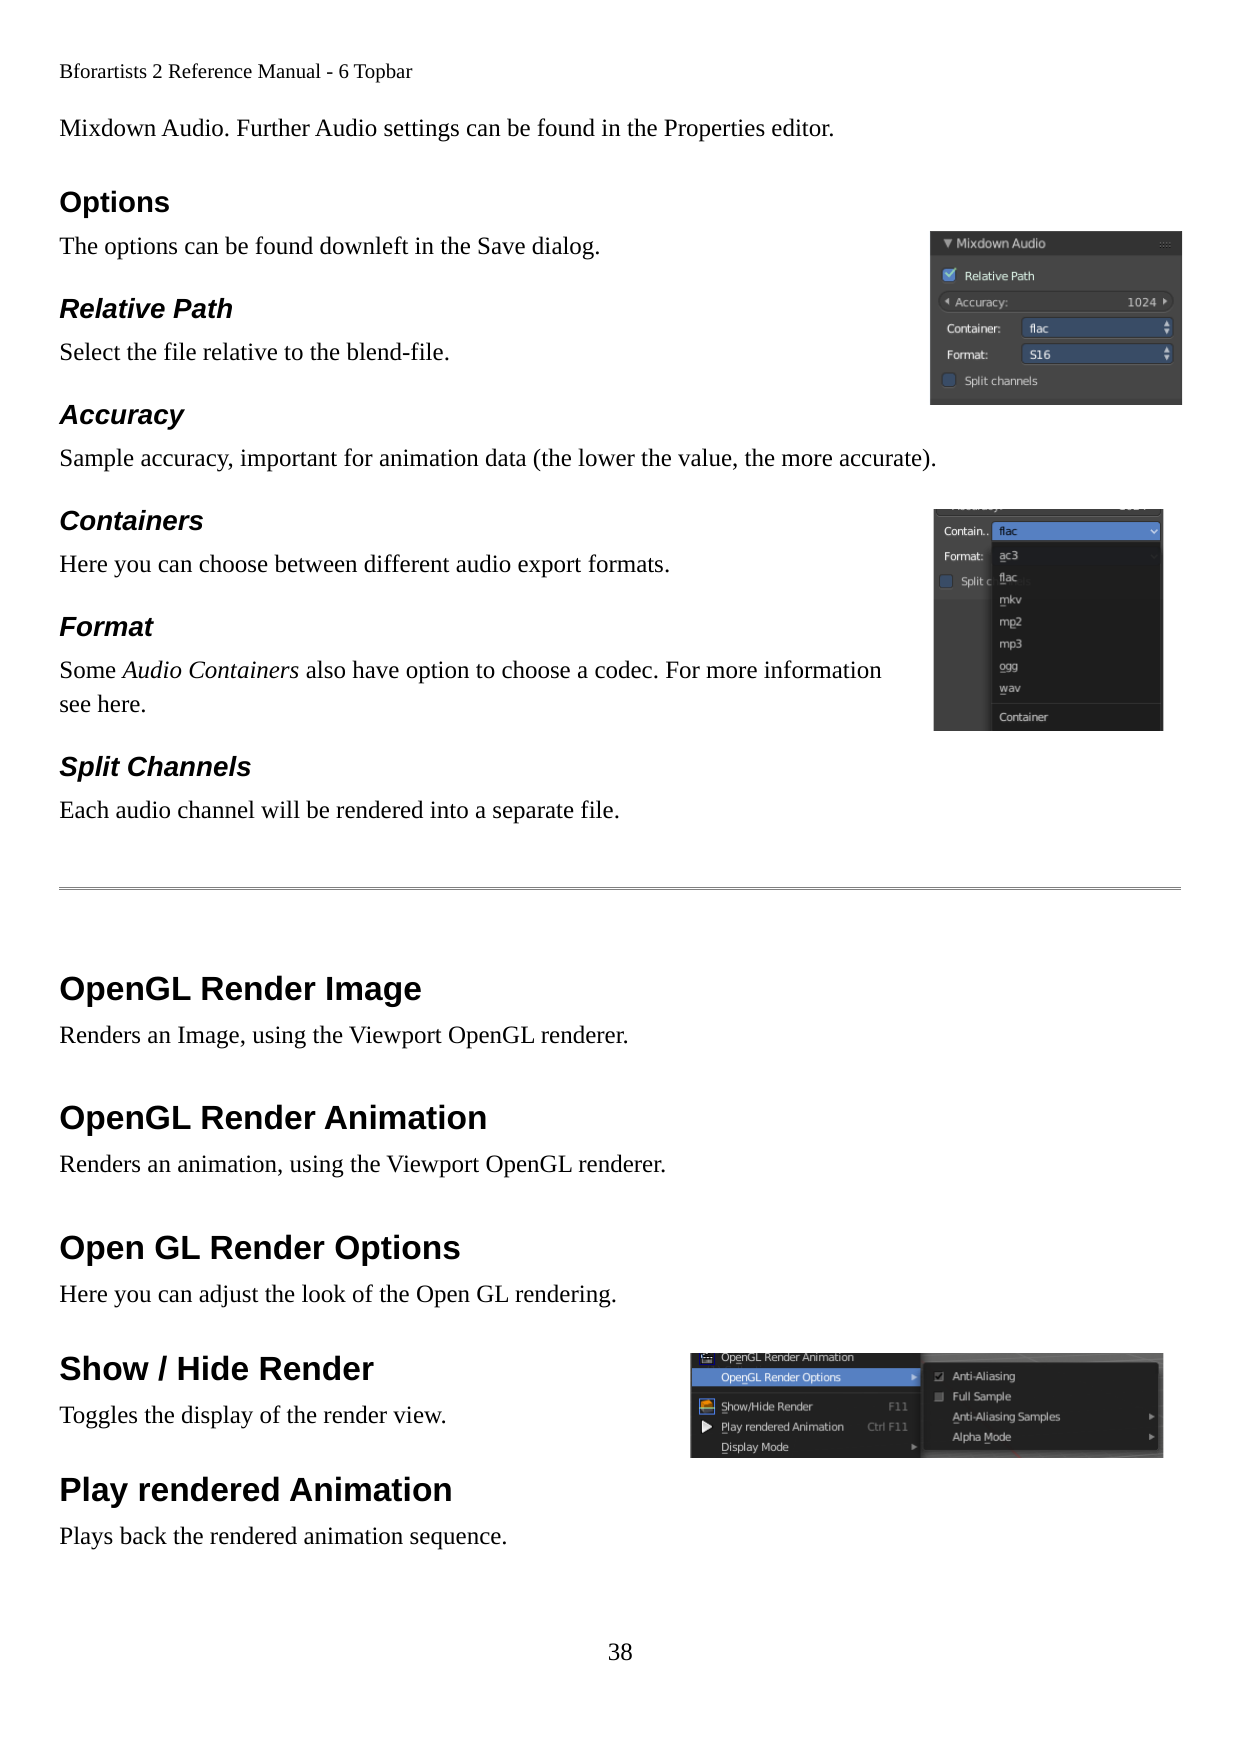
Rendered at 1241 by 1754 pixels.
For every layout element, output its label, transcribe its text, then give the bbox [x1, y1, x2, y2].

text Renders an Image, using the Viewport OpenGL renderer. [59, 1020, 1181, 1048]
subtitle Split Channels [59, 751, 1181, 783]
subtitle Containers [59, 504, 1181, 536]
subtitle Accuracy [59, 398, 1181, 430]
text Renders an animation, using the Viewport OpenGL renderer. [59, 1149, 1181, 1178]
picture [933, 509, 1164, 731]
text Sample accuracy, important for animation data (the lower the value, the more accurate). [59, 443, 1181, 472]
text The options can be found downleft in the Save dialog. [59, 231, 929, 260]
picture [690, 1353, 1164, 1458]
subtitle [1164, 610, 1181, 642]
text Plays back the rendered animation sequence. [59, 1521, 1181, 1549]
text Each audio channel will be rendered into a separate file. [59, 795, 1181, 824]
text Select the file relative to the blend-file. [59, 337, 929, 366]
text Mixdown Audio. Further Audio settings can be found in the Properties editor. [59, 113, 1181, 141]
subtitle Play rendered Animation [59, 1470, 1181, 1508]
text Here you can adjust the look of the Open GL rendering. [59, 1279, 1181, 1307]
picture [929, 231, 1183, 405]
text Toggles the display of the render view. [59, 1400, 690, 1428]
subtitle Relative Path [59, 292, 929, 324]
subtitle Format [59, 610, 933, 642]
subtitle Show / Hide Render [59, 1349, 1181, 1387]
subtitle Options [59, 185, 1181, 218]
text Here you can choose between different audio export formats. [59, 549, 933, 577]
subtitle OpenGL Render Image [59, 969, 1181, 1007]
subtitle OpenGL Render Animation [59, 1098, 1181, 1137]
text Some Audio Containers also have option to choose a codec. For more information see here. [59, 655, 933, 718]
subtitle Open GL Render Options [59, 1228, 1181, 1266]
